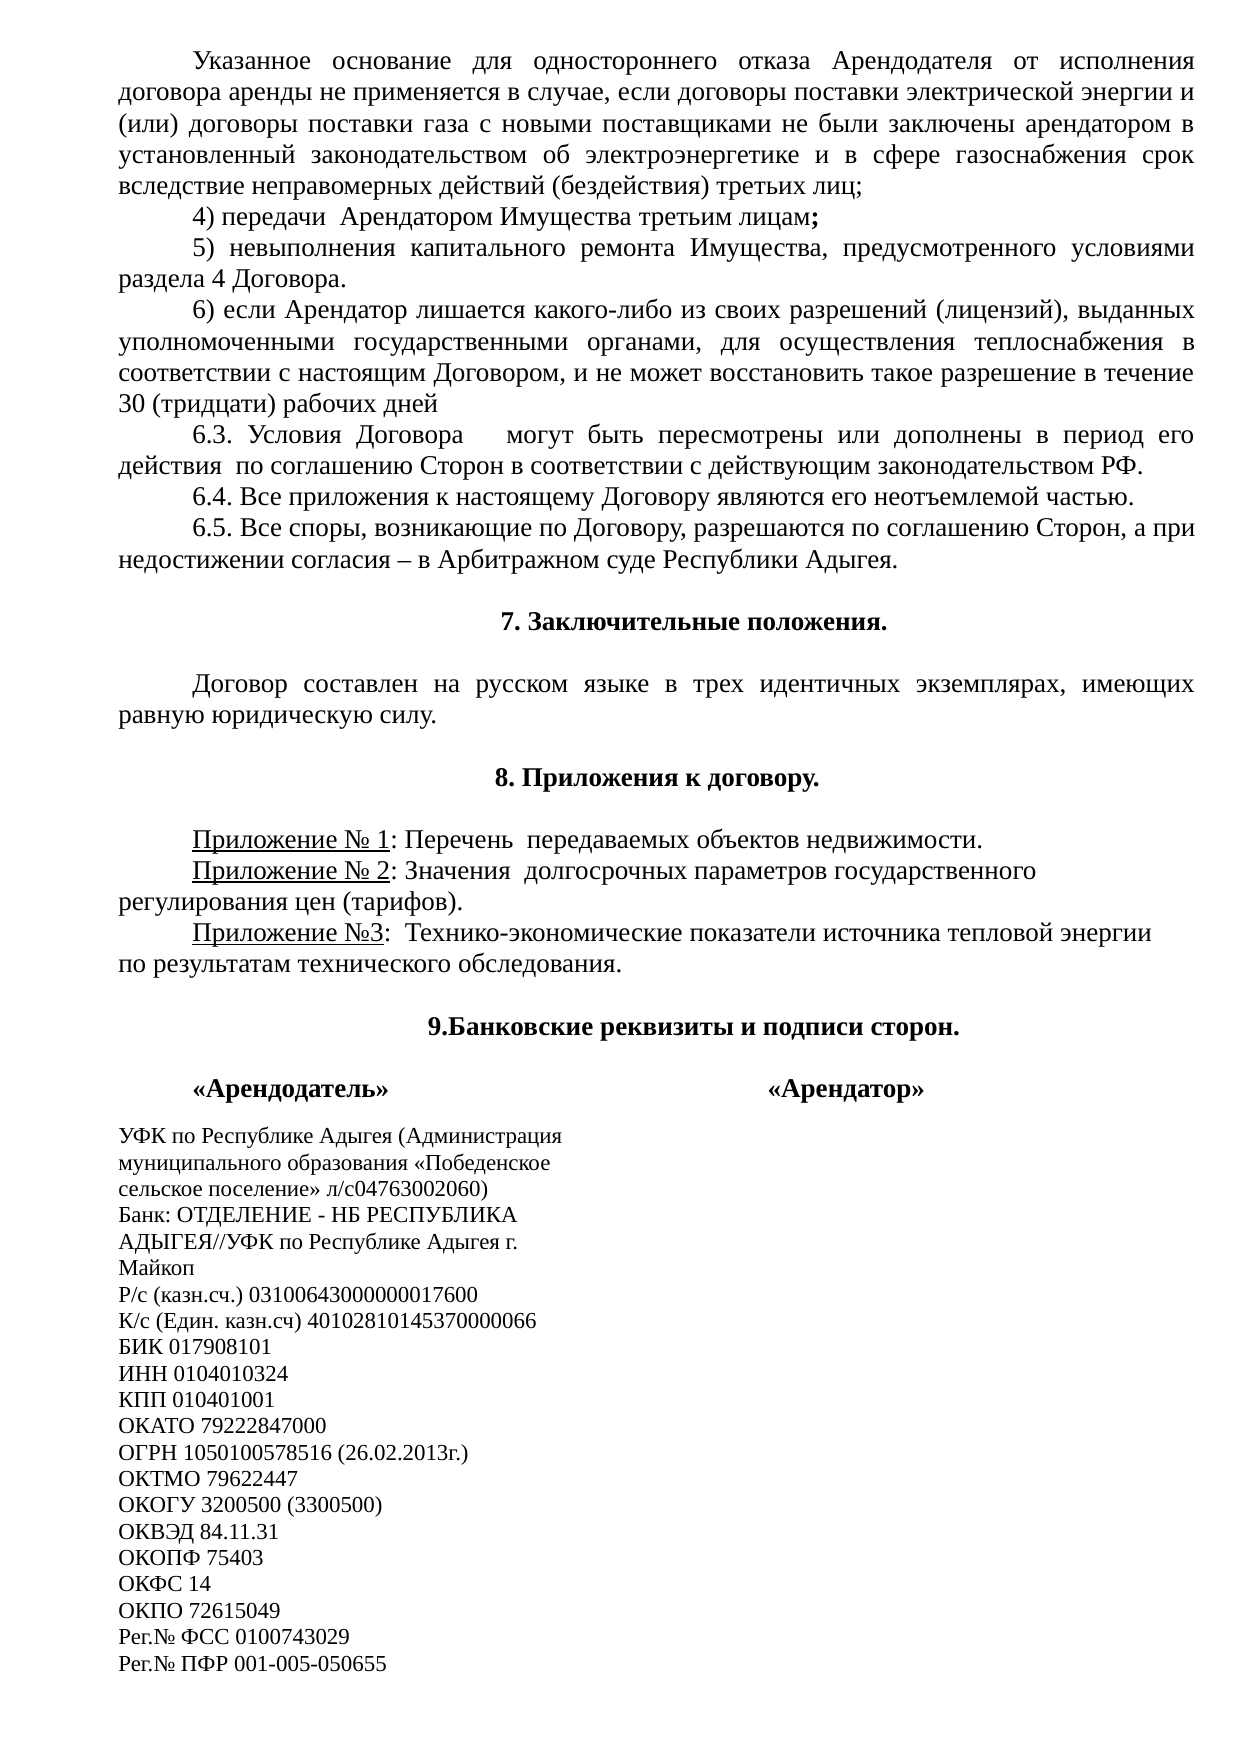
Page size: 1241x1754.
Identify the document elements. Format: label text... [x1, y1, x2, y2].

table_header [605, 1281, 1104, 1676]
text регулирования цен (тарифов). [118, 885, 1196, 916]
text Указанное основание для одностороннего отказа Арендодателя от исполнения договора аренды не применяется в случае, если договоры поставки электрической энергии и (или) договоры поставки газа с новыми поставщиками не были заключены арендатором в установленный законодательством об электроэнергетике и в сфере газоснабжения срок вследствие неправомерных действий (бездействия) третьих лиц; [118, 44, 1196, 200]
text УФК по Республике Адыгея (Администрация муниципального образования «Победенское сельское поселение» л/с04763002060) [118, 1122, 591, 1202]
text 6.5. Все споры, возникающие по Договору, разрешаются по соглашению Сторон, а при недостижении согласия – в Арбитражном суде Республики Адыгея. [118, 512, 1196, 574]
text Приложение № 1: Перечень передаваемых объектов недвижимости. [118, 823, 1196, 854]
table_header Р/с (казн.сч.) 03100643000000017600 К/с (Един. казн.сч) 40102810145370000066 БИК 017908101 ИНН 0104010324 КПП 010401001 ОКАТО 79222847000 ОГРН 1050100578516 (26.02.2013г.) ОКТМО 79622447 ОКОГУ 3200500 (3300500) ОКВЭД 84.11.31 ОКОПФ 75403 ОКФС 14 ОКПО 72615049 Рег.№ ФСС 0100743029 Рег.№ ПФР 001-005-050655 [107, 1281, 605, 1676]
text Банк: ОТДЕЛЕНИЕ - НБ РЕСПУБЛИКА АДЫГЕЯ//УФК по Республике Адыгея г. Майкоп [118, 1202, 591, 1281]
text Договор составлен на русском языке в трех идентичных экземплярах, имеющих равную юридическую силу. [118, 667, 1196, 729]
text по результатам технического обследования. [118, 948, 1196, 979]
text Приложение №3: Технико-экономические показатели источника тепловой энергии [118, 916, 1196, 948]
text 5) невыполнения капитального ремонта Имущества, предусмотренного условиями раздела 4 Договора. [118, 231, 1196, 293]
text 6.4. Все приложения к настоящему Договору являются его неотъемлемой частью. [118, 480, 1196, 512]
text 7. Заключительные положения. [118, 605, 1196, 636]
text 8. Приложения к договору. [118, 761, 1196, 792]
text Приложение № 2: Значения долгосрочных параметров государственного [118, 854, 1196, 885]
text 9.Банковские реквизиты и подписи сторон. [118, 1010, 1196, 1041]
text 6.3. Условия Договора могут быть пересмотрены или дополнены в период его действия по соглашению Сторон в соответствии с действующим законодательством РФ. [118, 418, 1196, 480]
text 6) если Арендатор лишается какого-либо из своих разрешений (лицензий), выданных уполномоченными государственными органами, для осуществления теплоснабжения в соответствии с настоящим Договором, и не может восстановить такое разрешение в течение 30 (тридцати) рабочих дней [118, 293, 1196, 418]
text «Арендодатель» «Арендатор» [118, 1072, 1196, 1103]
text 4) передачи Арендатором Имущества третьим лицам; [118, 200, 1196, 231]
